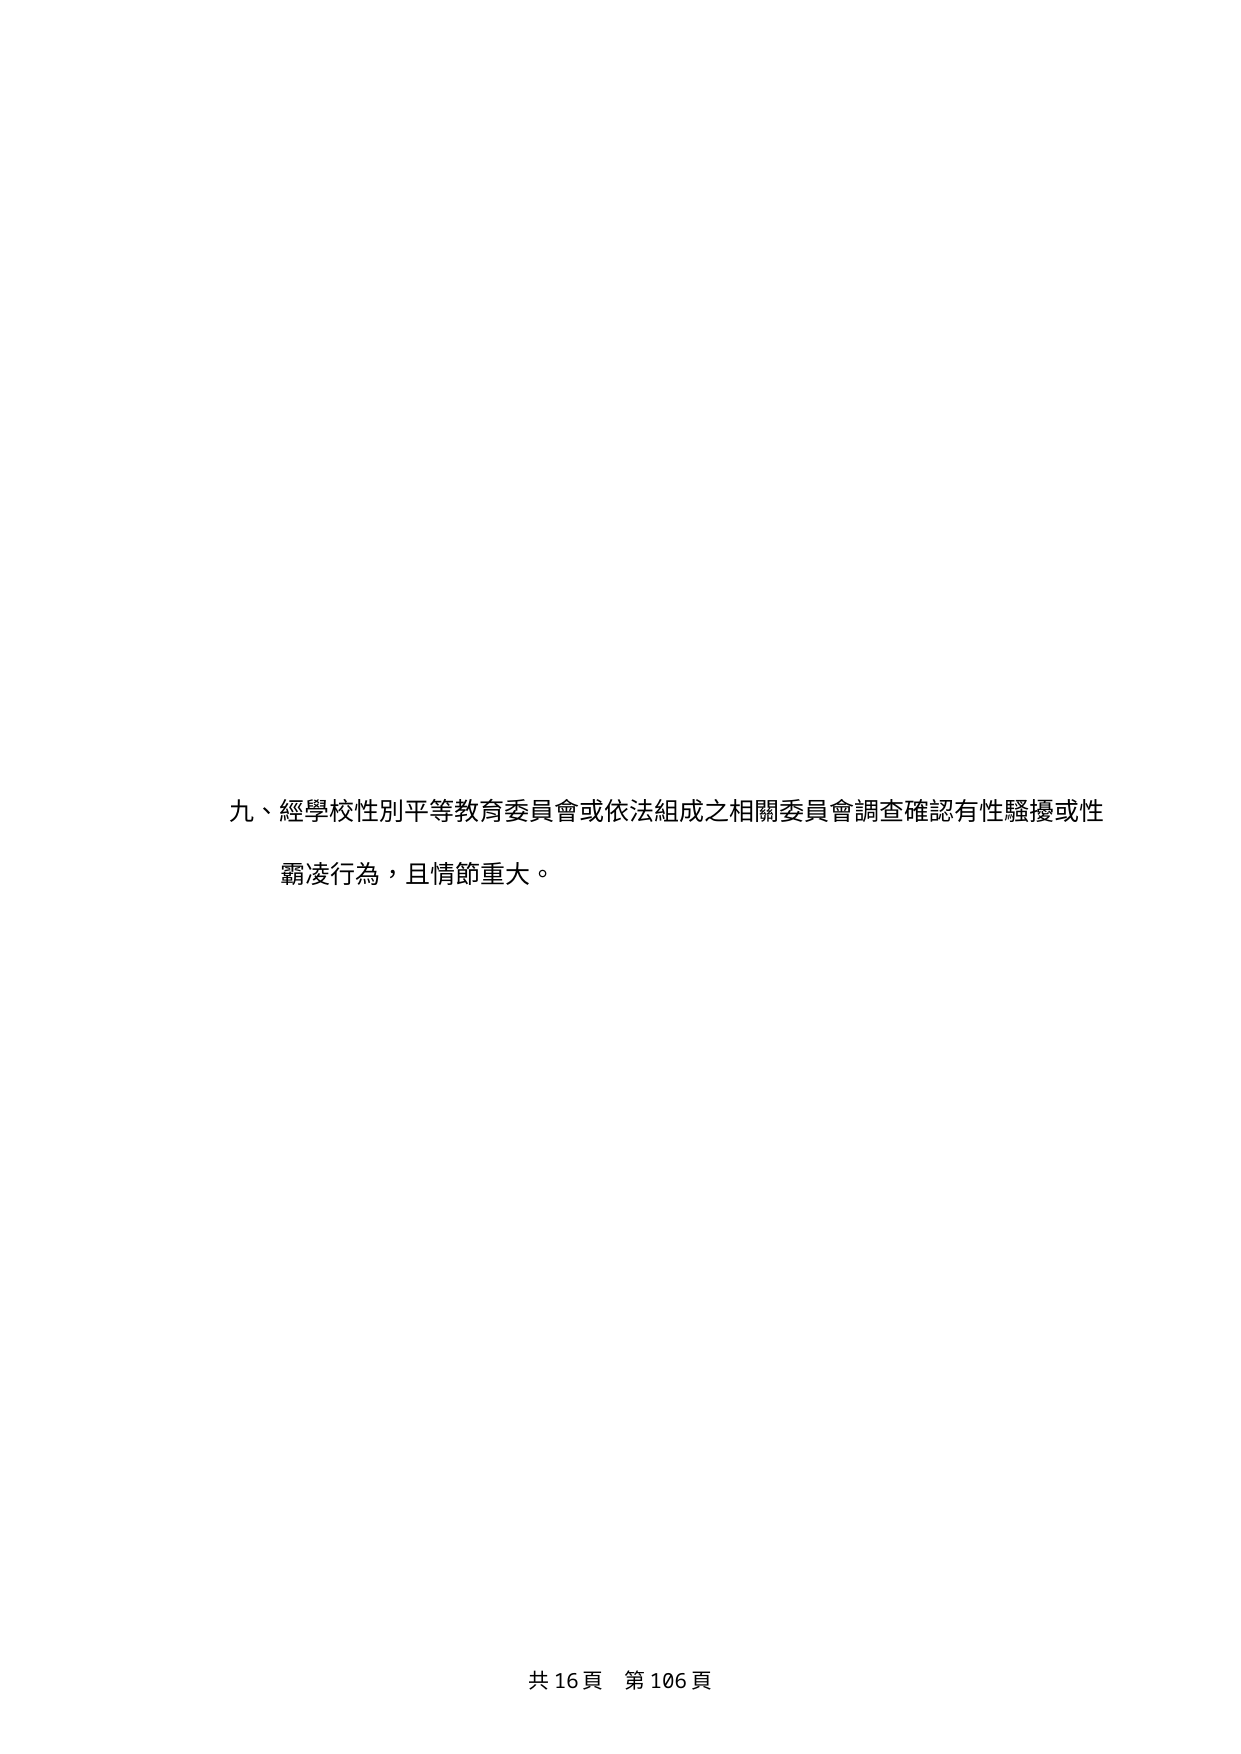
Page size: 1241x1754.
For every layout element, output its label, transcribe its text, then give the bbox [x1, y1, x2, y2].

text 九、經學校性別平等教育委員會或依法組成之相關委員會調查確認有性騷擾或性 霸凌行為，且情節重大。 [229, 768, 1122, 893]
